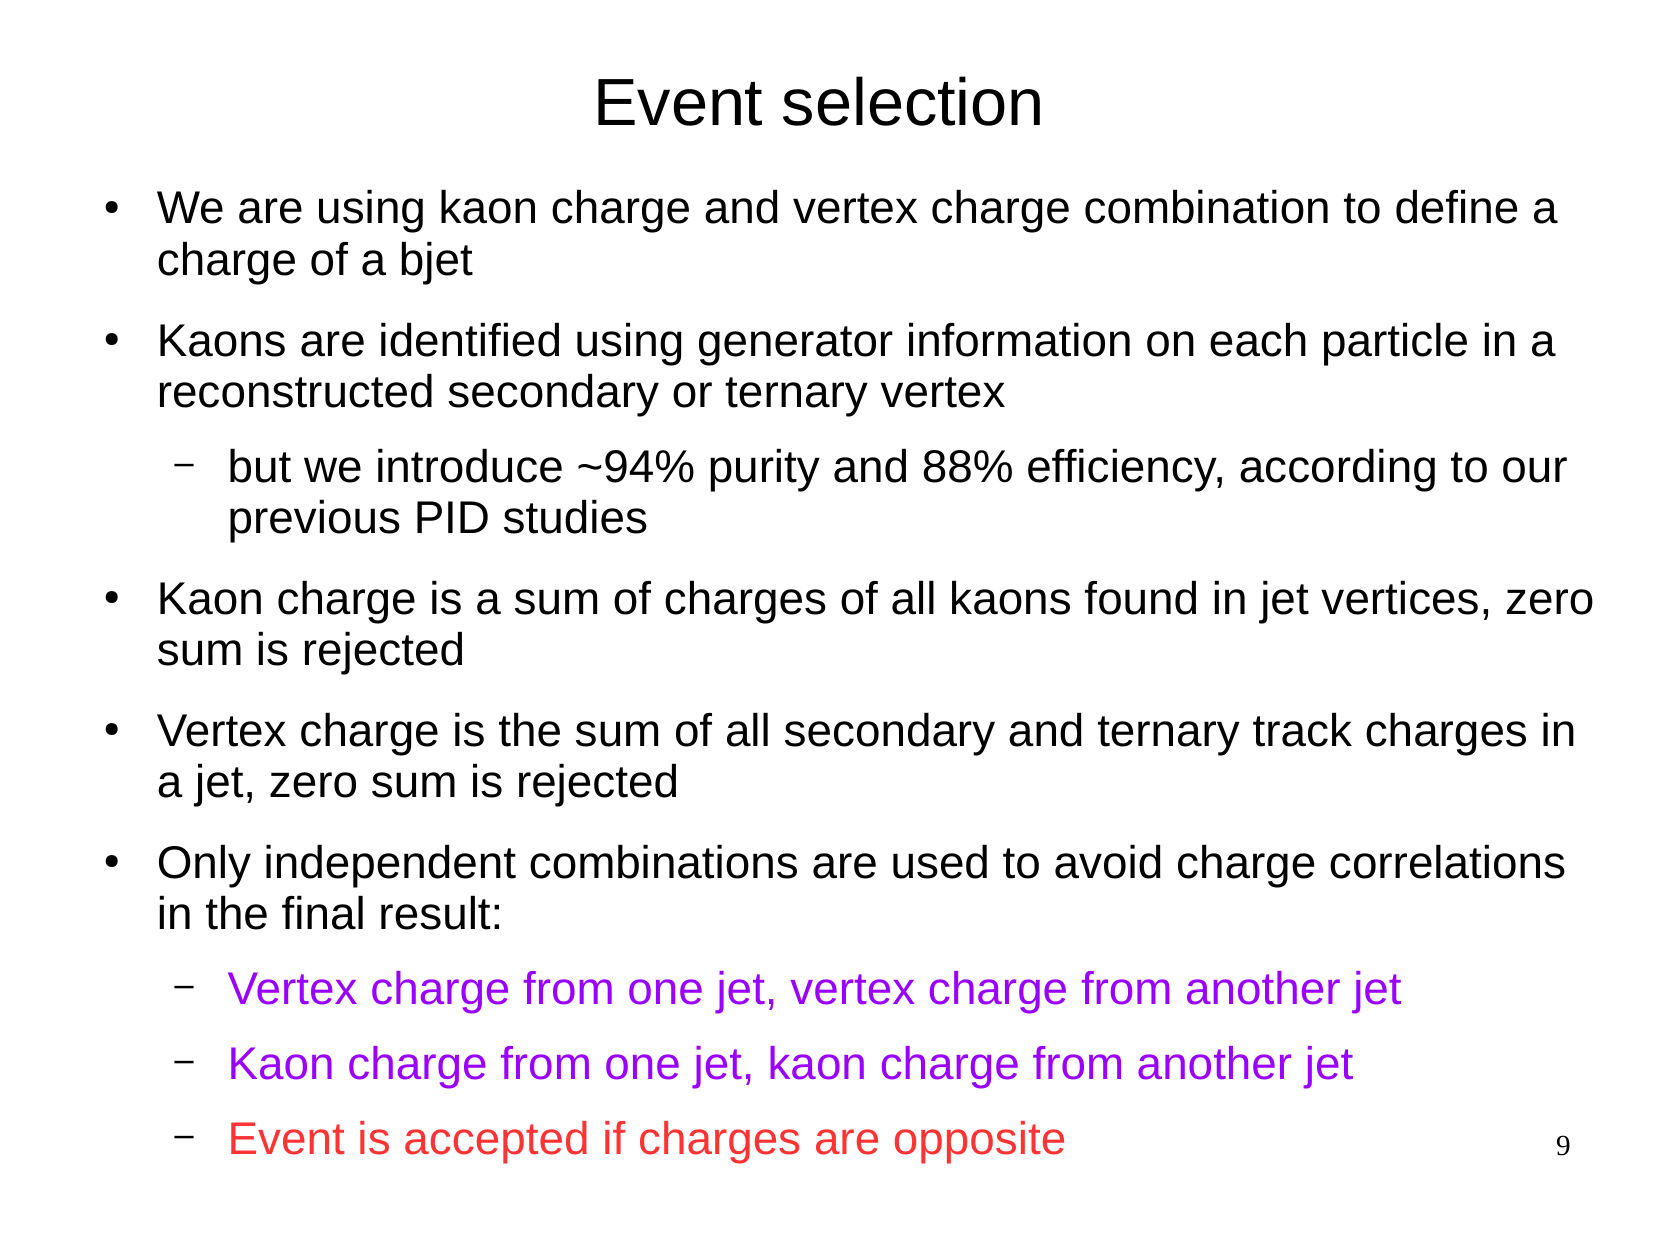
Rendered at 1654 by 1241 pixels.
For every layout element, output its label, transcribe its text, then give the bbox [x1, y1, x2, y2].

title Event selection [85, 52, 1571, 153]
list We are using kaon charge and vertex charge combination to define a charge of a bjet Kaons are identified using generator information on each particle in a reconstructed secondary or ternary vertex but we introduce ~94% purity and 88% efficiency, according to our previous PID studies Kaon charge is a sum of charges of all kaons found in jet vertices, zero sum is rejected Vertex charge is the sum of all secondary and ternary track charges in a jet, zero sum is rejected Only independent combinations are used to avoid charge correlations in the final result: Vertex charge from one jet, vertex charge from another jet Kaon charge from one jet, kaon charge from another jet Event is accepted if charges are opposite [85, 182, 1606, 1171]
